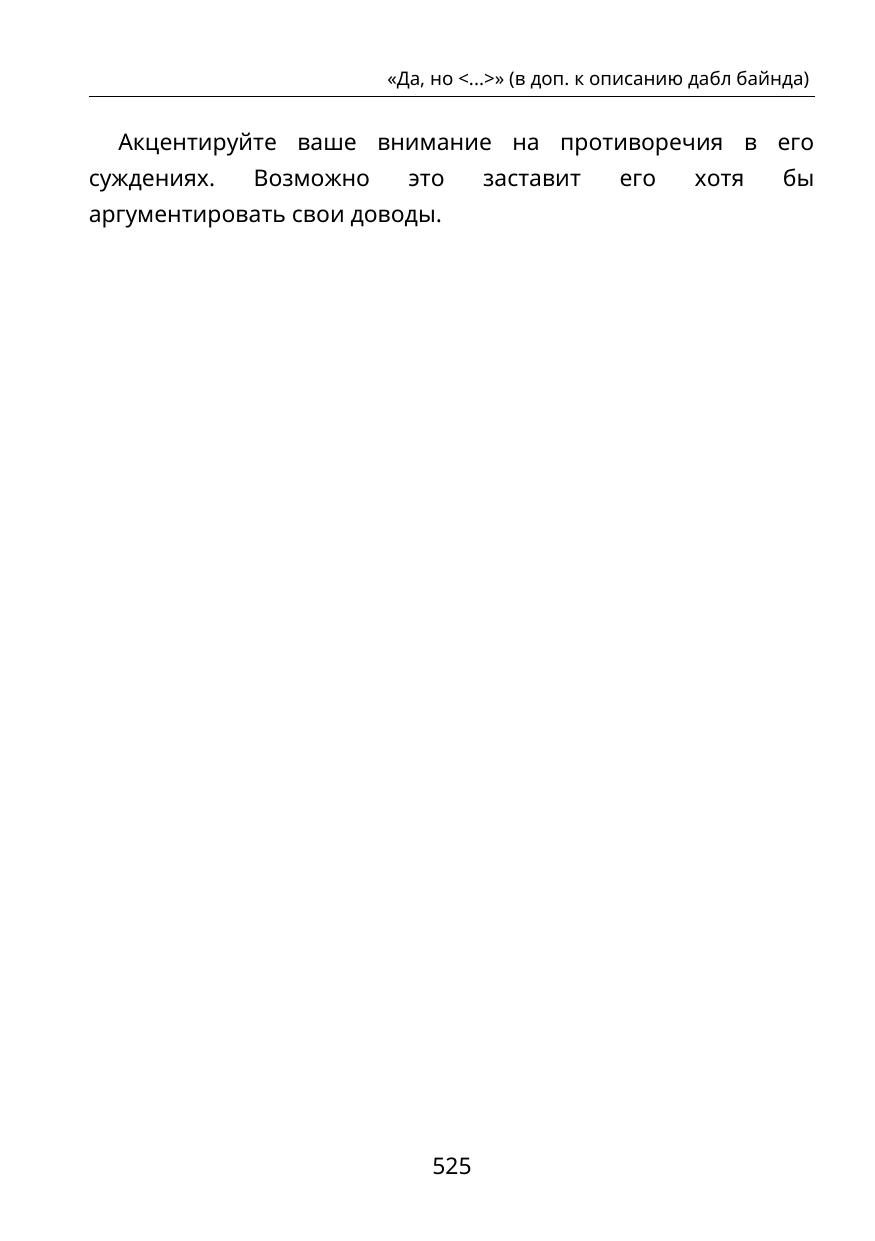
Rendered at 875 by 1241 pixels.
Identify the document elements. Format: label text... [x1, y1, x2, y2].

text Акцентируйте ваше внимание на противоречия в его суждениях. Возможно это заставит его хотя бы аргументировать свои доводы. [88, 126, 815, 229]
